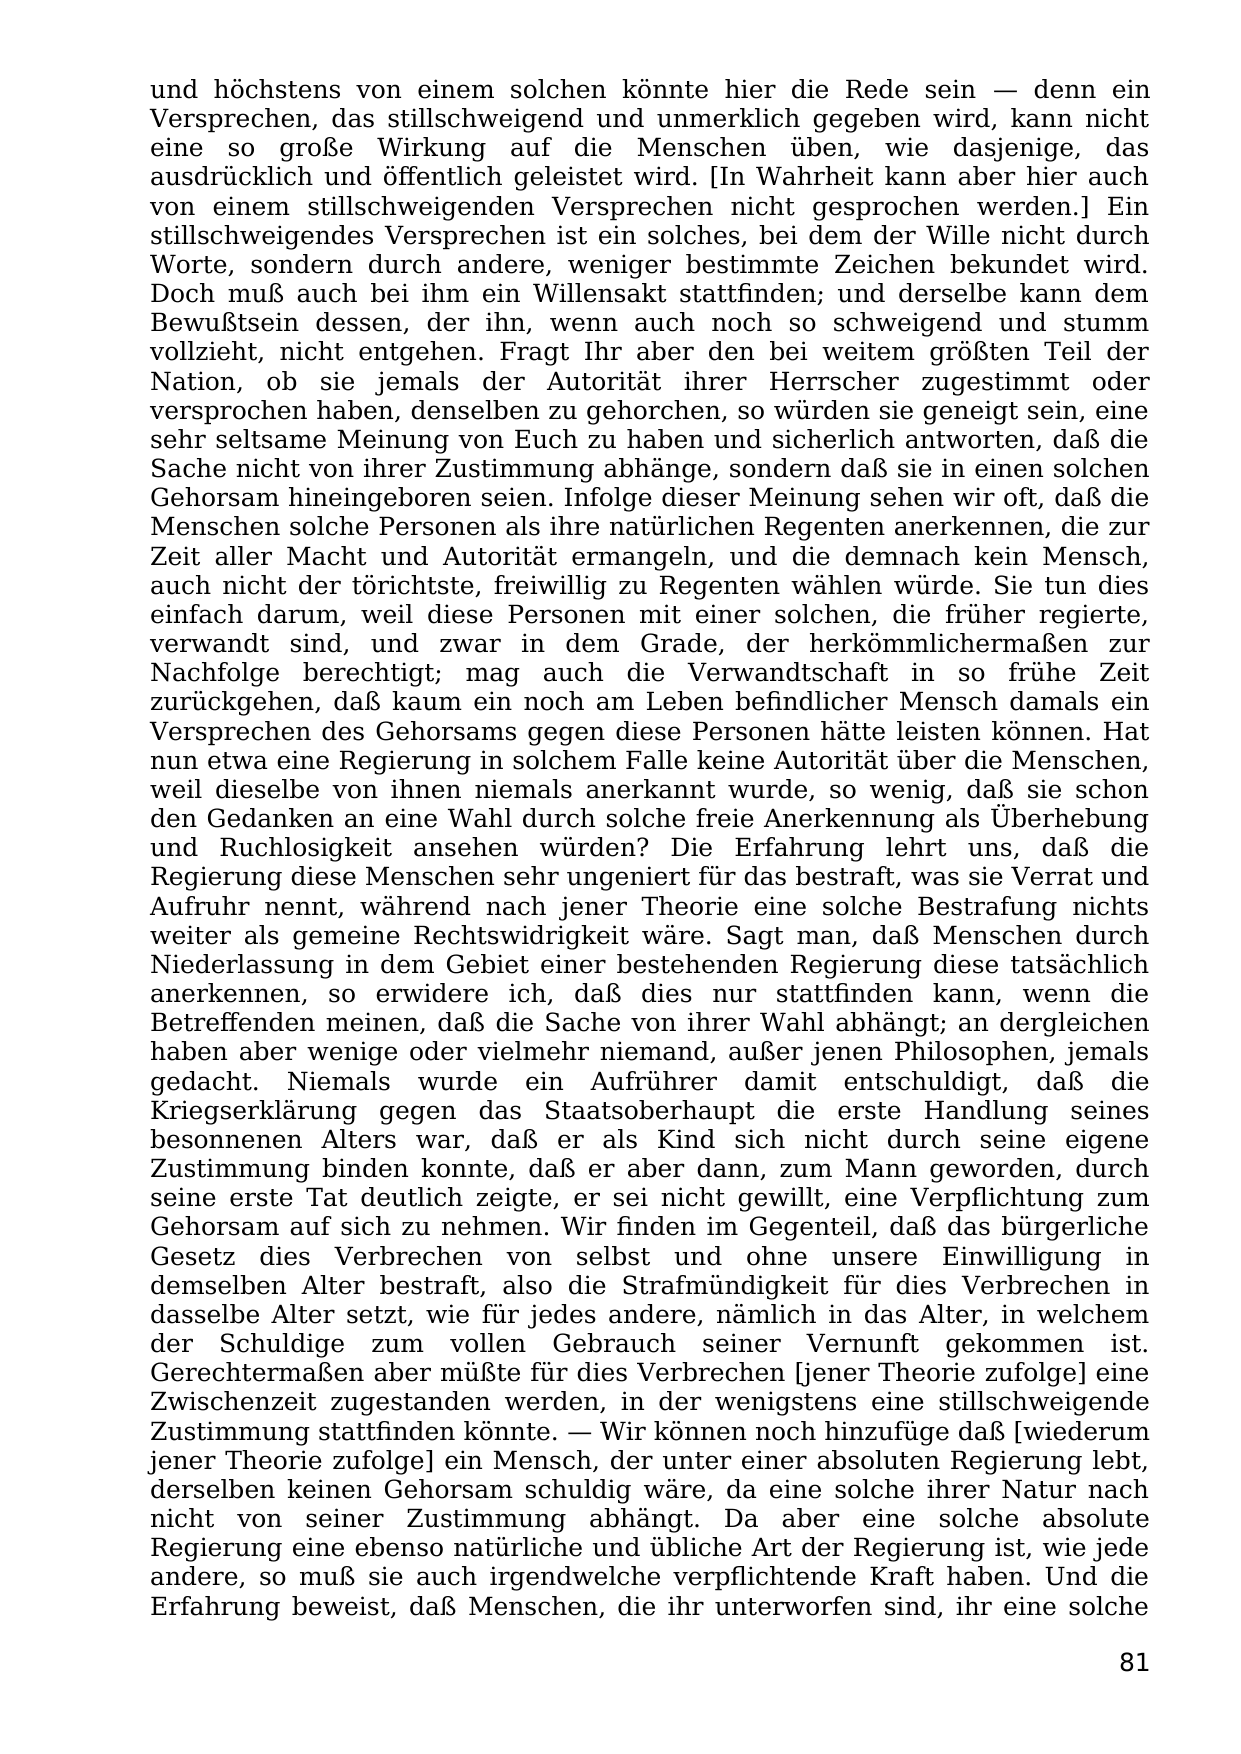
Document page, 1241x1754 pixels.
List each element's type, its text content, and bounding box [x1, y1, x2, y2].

text und höchstens von einem solchen könnte hier die Rede sein — denn ein Versprechen, das stillschweigend und unmerklich gegeben wird, kann nicht eine so große Wirkung auf die Menschen üben, wie dasjenige, das ausdrücklich und öffentlich geleistet wird. [In Wahrheit kann aber hier auch von einem stillschweigenden Versprechen nicht gesprochen werden.] Ein stillschweigendes Versprechen ist ein solches, bei dem der Wille nicht durch Worte, sondern durch andere, weniger bestimmte Zeichen bekundet wird. Doch muß auch bei ihm ein Willensakt stattﬁnden; und derselbe kann dem Bewußtsein dessen, der ihn, wenn auch noch so schweigend und stumm vollzieht, nicht entgehen. Fragt Ihr aber den bei weitem größten Teil der Nation, ob sie jemals der Autorität ihrer Herrscher zugestimmt oder versprochen haben, denselben zu gehorchen, so würden sie geneigt sein, eine sehr seltsame Meinung von Euch zu haben und sicherlich antworten, daß die Sache nicht von ihrer Zustimmung abhänge, sondern daß sie in einen solchen Gehorsam hineingeboren seien. Infolge dieser Meinung sehen wir oft, daß die Menschen solche Personen als ihre natürlichen Regenten anerkennen, die zur Zeit aller Macht und Autorität ermangeln, und die demnach kein Mensch, auch nicht der törichtste, freiwillig zu Regenten wählen würde. Sie tun dies einfach darum, weil diese Personen mit einer solchen, die früher regierte, verwandt sind, und zwar in dem Grade, der herkömmlichermaßen zur Nachfolge berechtigt; mag auch die Verwandtschaft in so frühe Zeit zurückgehen, daß kaum ein noch am Leben beﬁndlicher Mensch damals ein Versprechen des Gehorsams gegen diese Personen hätte leisten können. Hat nun etwa eine Regierung in solchem Falle keine Autorität über die Menschen, weil dieselbe von ihnen niemals anerkannt wurde, so wenig, daß sie schon den Gedanken an eine Wahl durch solche freie Anerkennung als Überhebung und Ruchlosigkeit ansehen würden? Die Erfahrung lehrt uns, daß die Regierung diese Menschen sehr ungeniert für das bestraft, was sie Verrat und Aufruhr nennt, während nach jener Theorie eine solche Bestrafung nichts weiter als gemeine Rechtswidrigkeit wäre. Sagt man, daß Menschen durch Niederlassung in dem Gebiet einer bestehenden Regierung diese tatsächlich anerkennen, so erwidere ich, daß dies nur stattﬁnden kann, wenn die Betreffenden meinen, daß die Sache von ihrer Wahl abhängt; an dergleichen haben aber wenige oder vielmehr niemand, außer jenen Philosophen, jemals gedacht. Niemals wurde ein Aufrührer damit entschuldigt, daß die Kriegserklärung gegen das Staatsoberhaupt die erste Handlung seines besonnenen Alters war, daß er als Kind sich nicht durch seine eigene Zustimmung binden konnte, daß er aber dann, zum Mann geworden, durch seine erste Tat deutlich zeigte, er sei nicht gewillt, eine Verpflichtung zum Gehorsam auf sich zu nehmen. Wir ﬁnden im Gegenteil, daß das bürgerliche Gesetz dies Verbrechen von selbst und ohne unsere Einwilligung in demselben Alter bestraft, also die Strafmündigkeit für dies Verbrechen in dasselbe Alter setzt, wie für jedes andere, nämlich in das Alter, in welchem der Schuldige zum vollen Gebrauch seiner Vernunft gekommen ist. Gerechtermaßen aber müßte für dies Verbrechen [jener Theorie zufolge] eine Zwischenzeit zugestanden werden, in der wenigstens eine stillschweigende Zustimmung stattﬁnden könnte. — Wir können noch hinzufüge daß [wiederum jener Theorie zufolge] ein Mensch, der unter einer absoluten Regierung lebt, derselben keinen Gehorsam schuldig wäre, da eine solche ihrer Natur nach nicht von seiner Zustimmung abhängt. Da aber eine solche absolute Regierung eine ebenso natürliche und übliche Art der Regierung ist, wie jede andere, so muß sie auch irgendwelche verpflichtende Kraft haben. Und die Erfahrung beweist, daß Menschen, die ihr unterworfen sind, ihr eine solche [150, 75, 1151, 1621]
